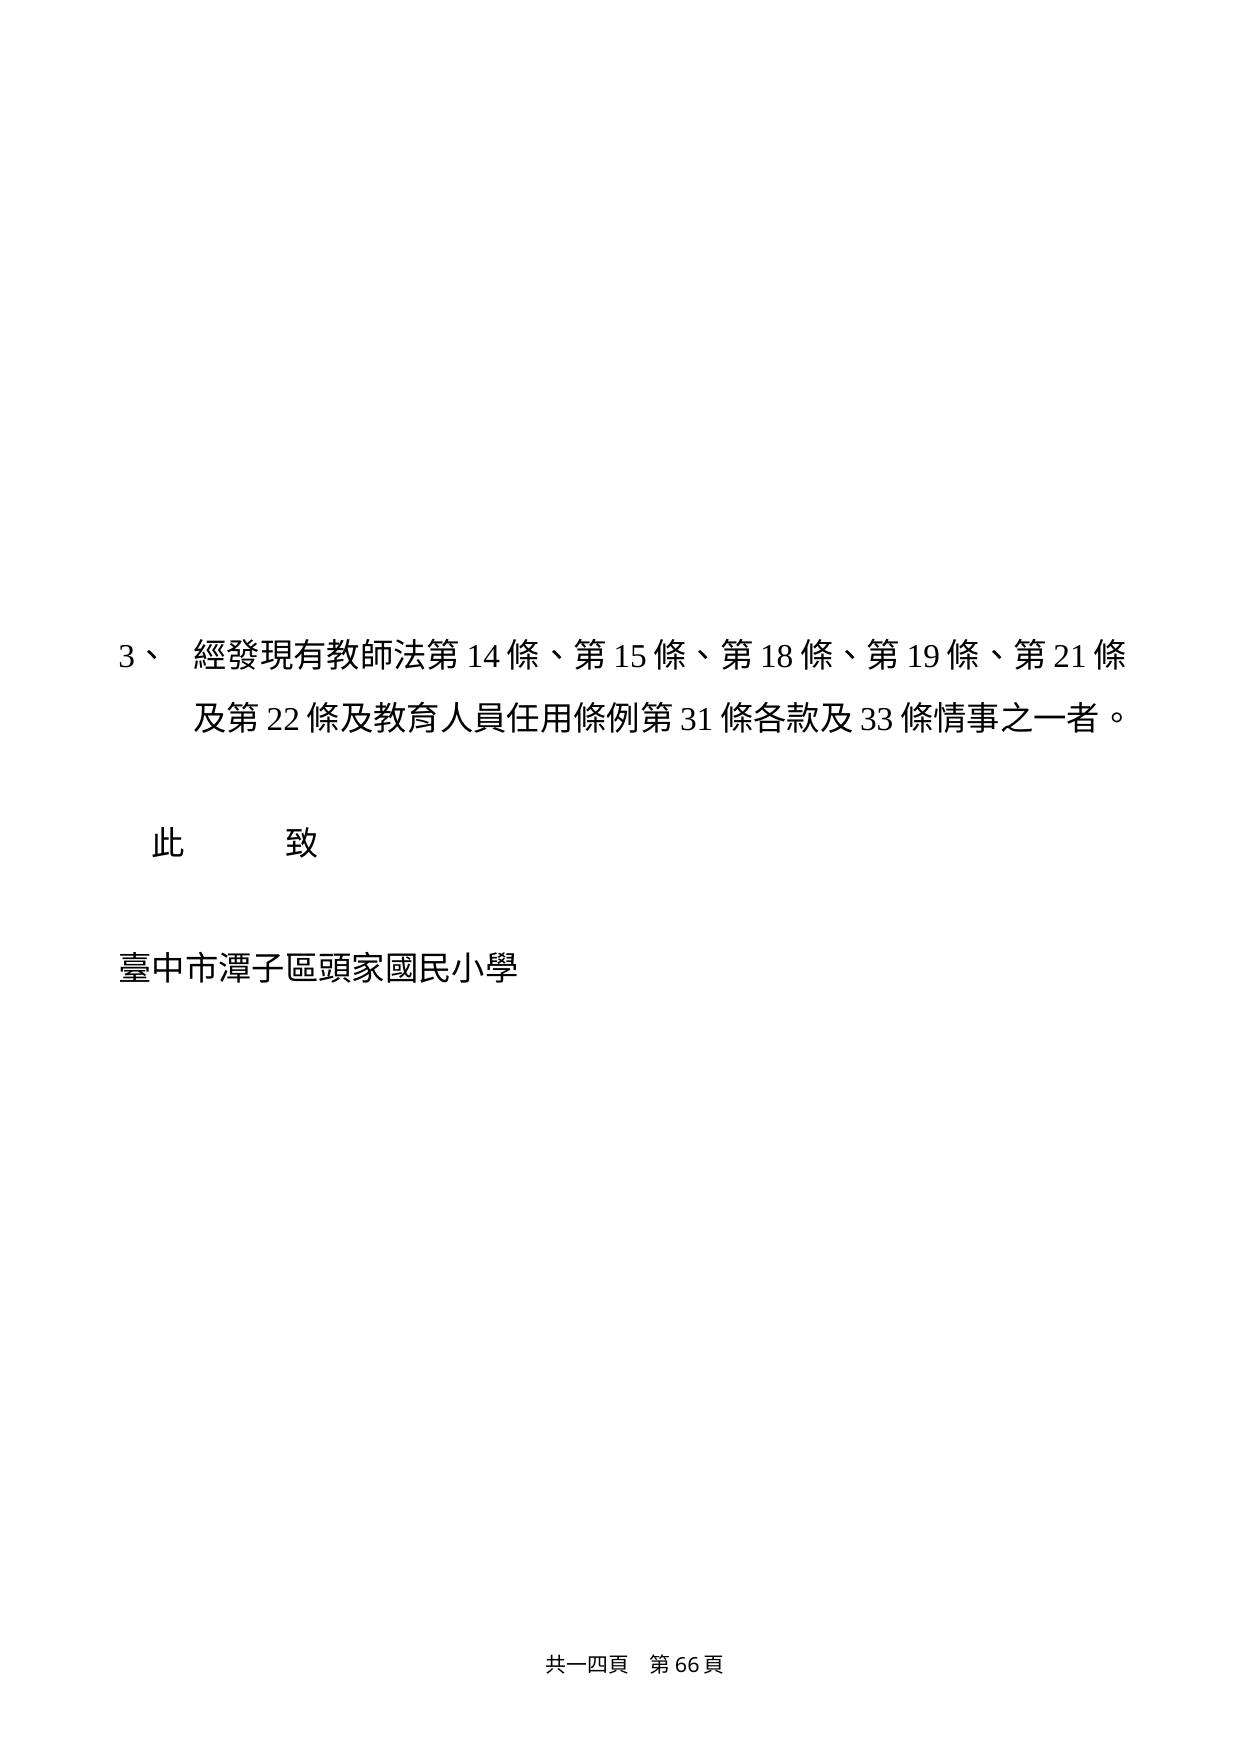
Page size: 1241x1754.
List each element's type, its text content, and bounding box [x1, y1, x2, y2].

text 臺中市潭子區頭家國民小學 [118, 924, 1152, 987]
list 經發現有教師法第14條、第15條、第18條、第19條、第21條及第22條及教育人員任用條例第31條各款及33條情事之一者。 [118, 612, 1152, 737]
text 此 致 [118, 799, 1152, 862]
